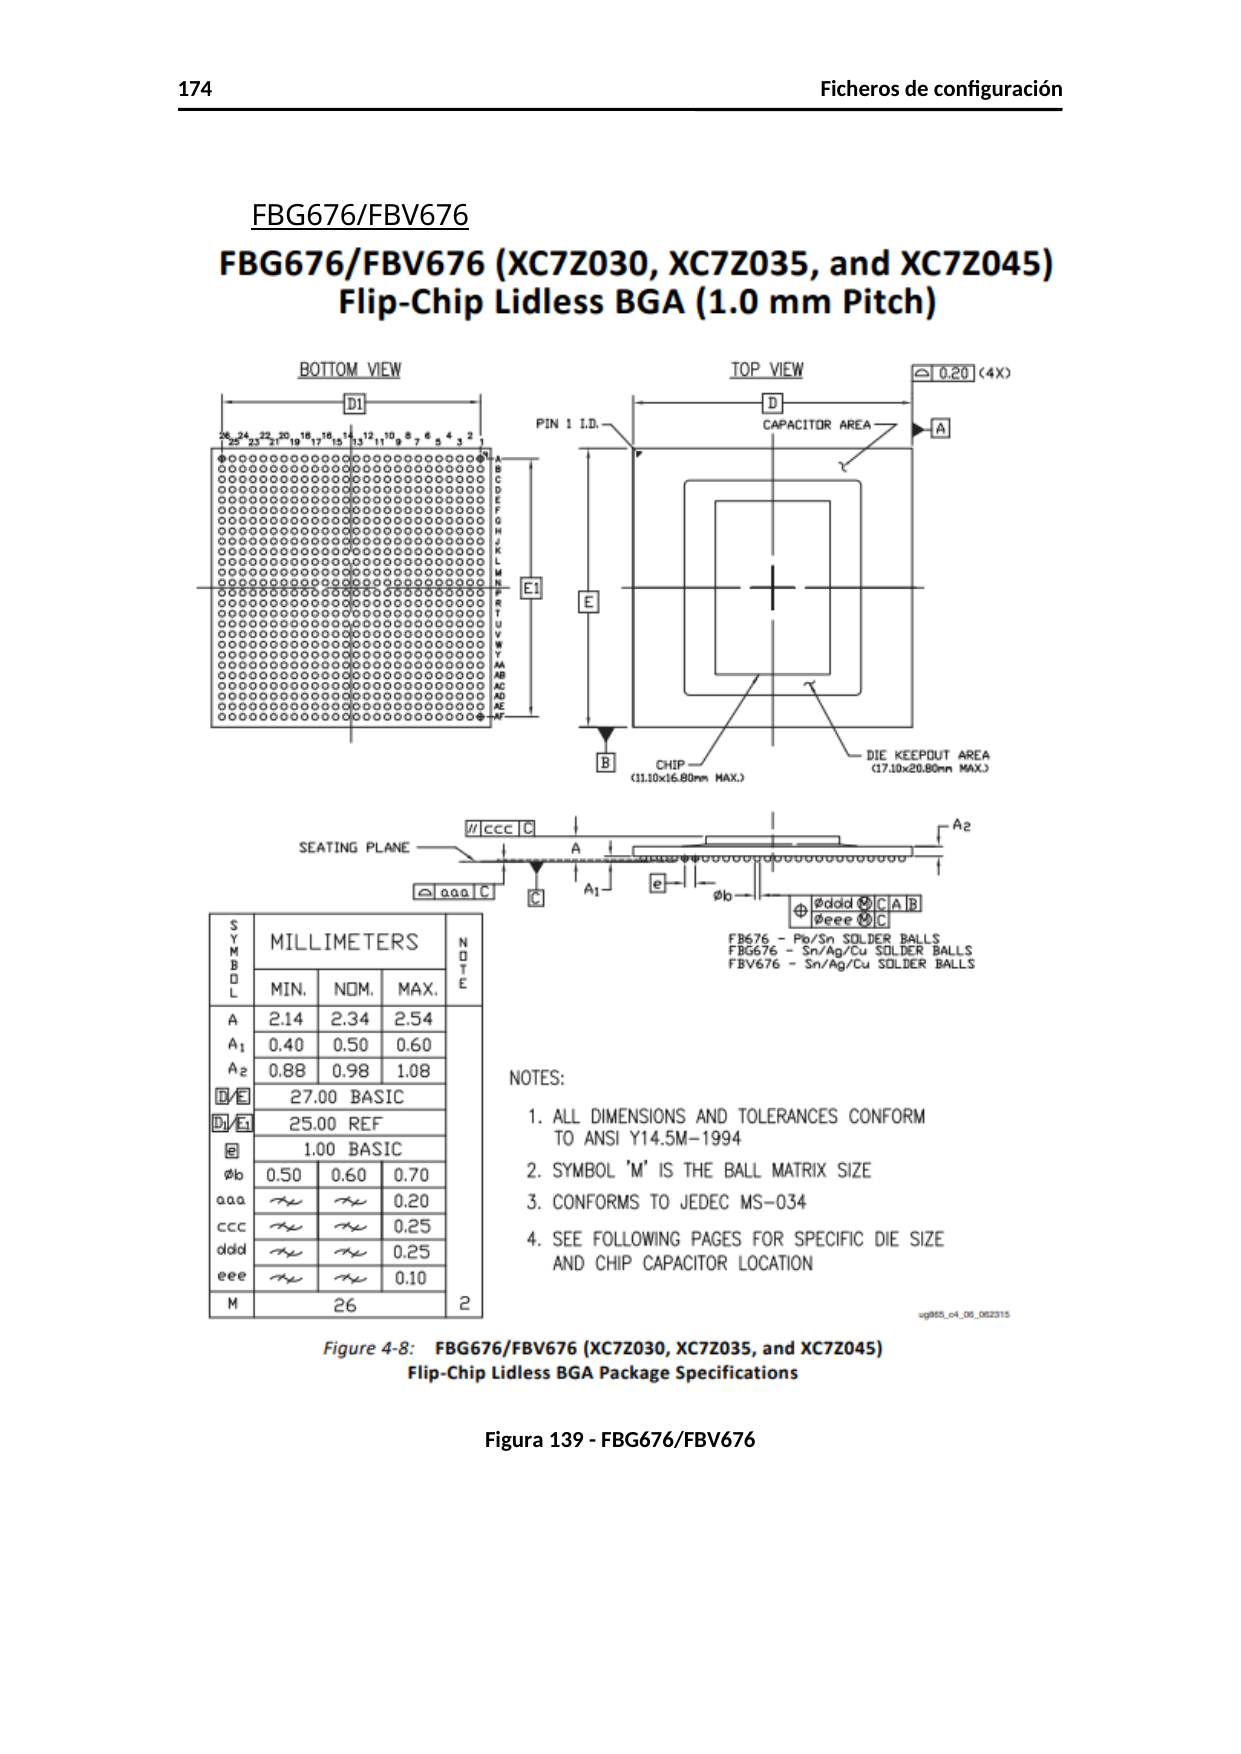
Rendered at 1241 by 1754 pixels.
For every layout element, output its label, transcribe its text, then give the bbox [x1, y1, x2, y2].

subtitle FBG676/FBV676 [251, 194, 1063, 234]
picture [177, 237, 1063, 1399]
text Figura 139 - FBG676/FBV676 [177, 1426, 1063, 1454]
